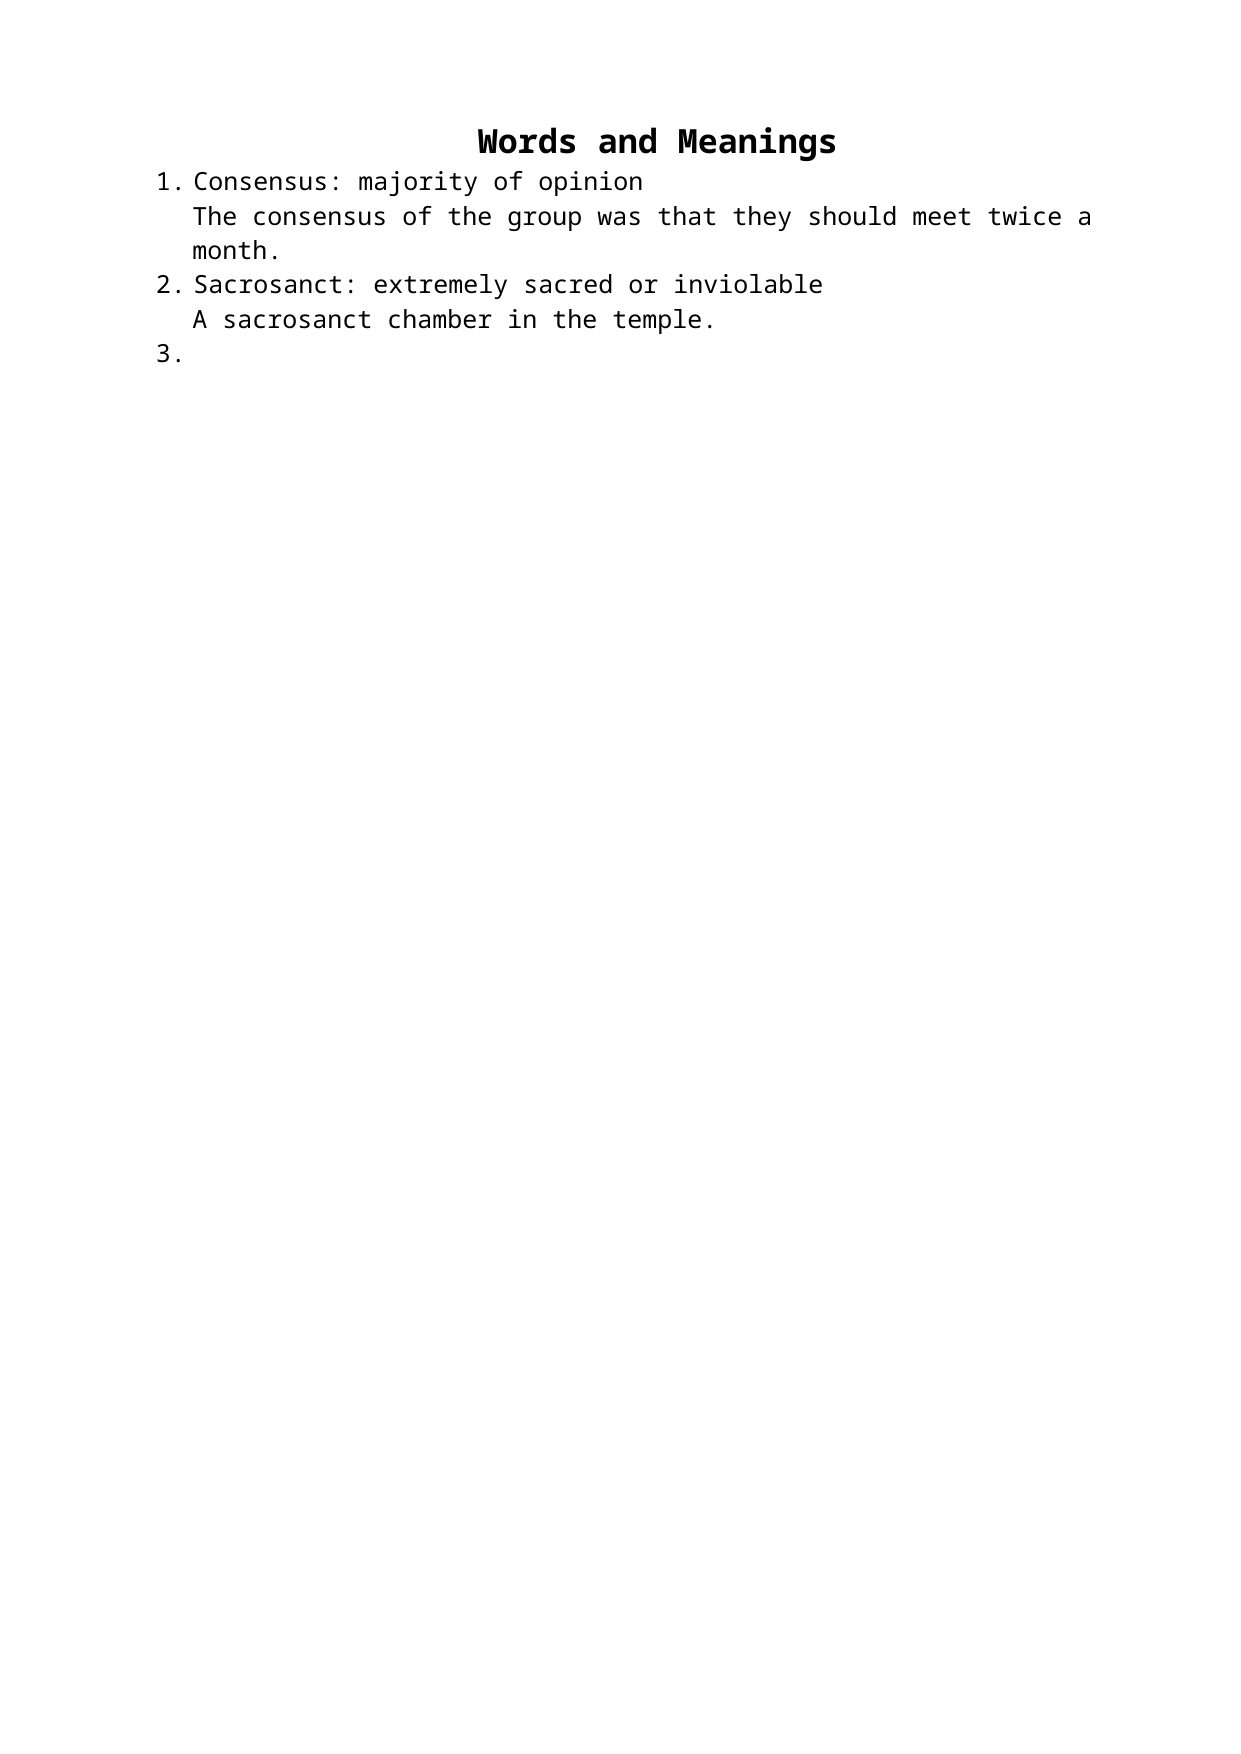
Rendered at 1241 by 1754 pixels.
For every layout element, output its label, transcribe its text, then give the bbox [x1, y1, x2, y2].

list Consensus: majority of opinion [156, 163, 1122, 198]
text A sacrosanct chamber in the temple. [118, 301, 1122, 335]
text The consensus of the group was that they should meet twice a month. [118, 198, 1122, 267]
list Sacrosanct: extremely sacred or inviolable [156, 267, 1122, 301]
list Words and Meanings [156, 118, 1122, 163]
